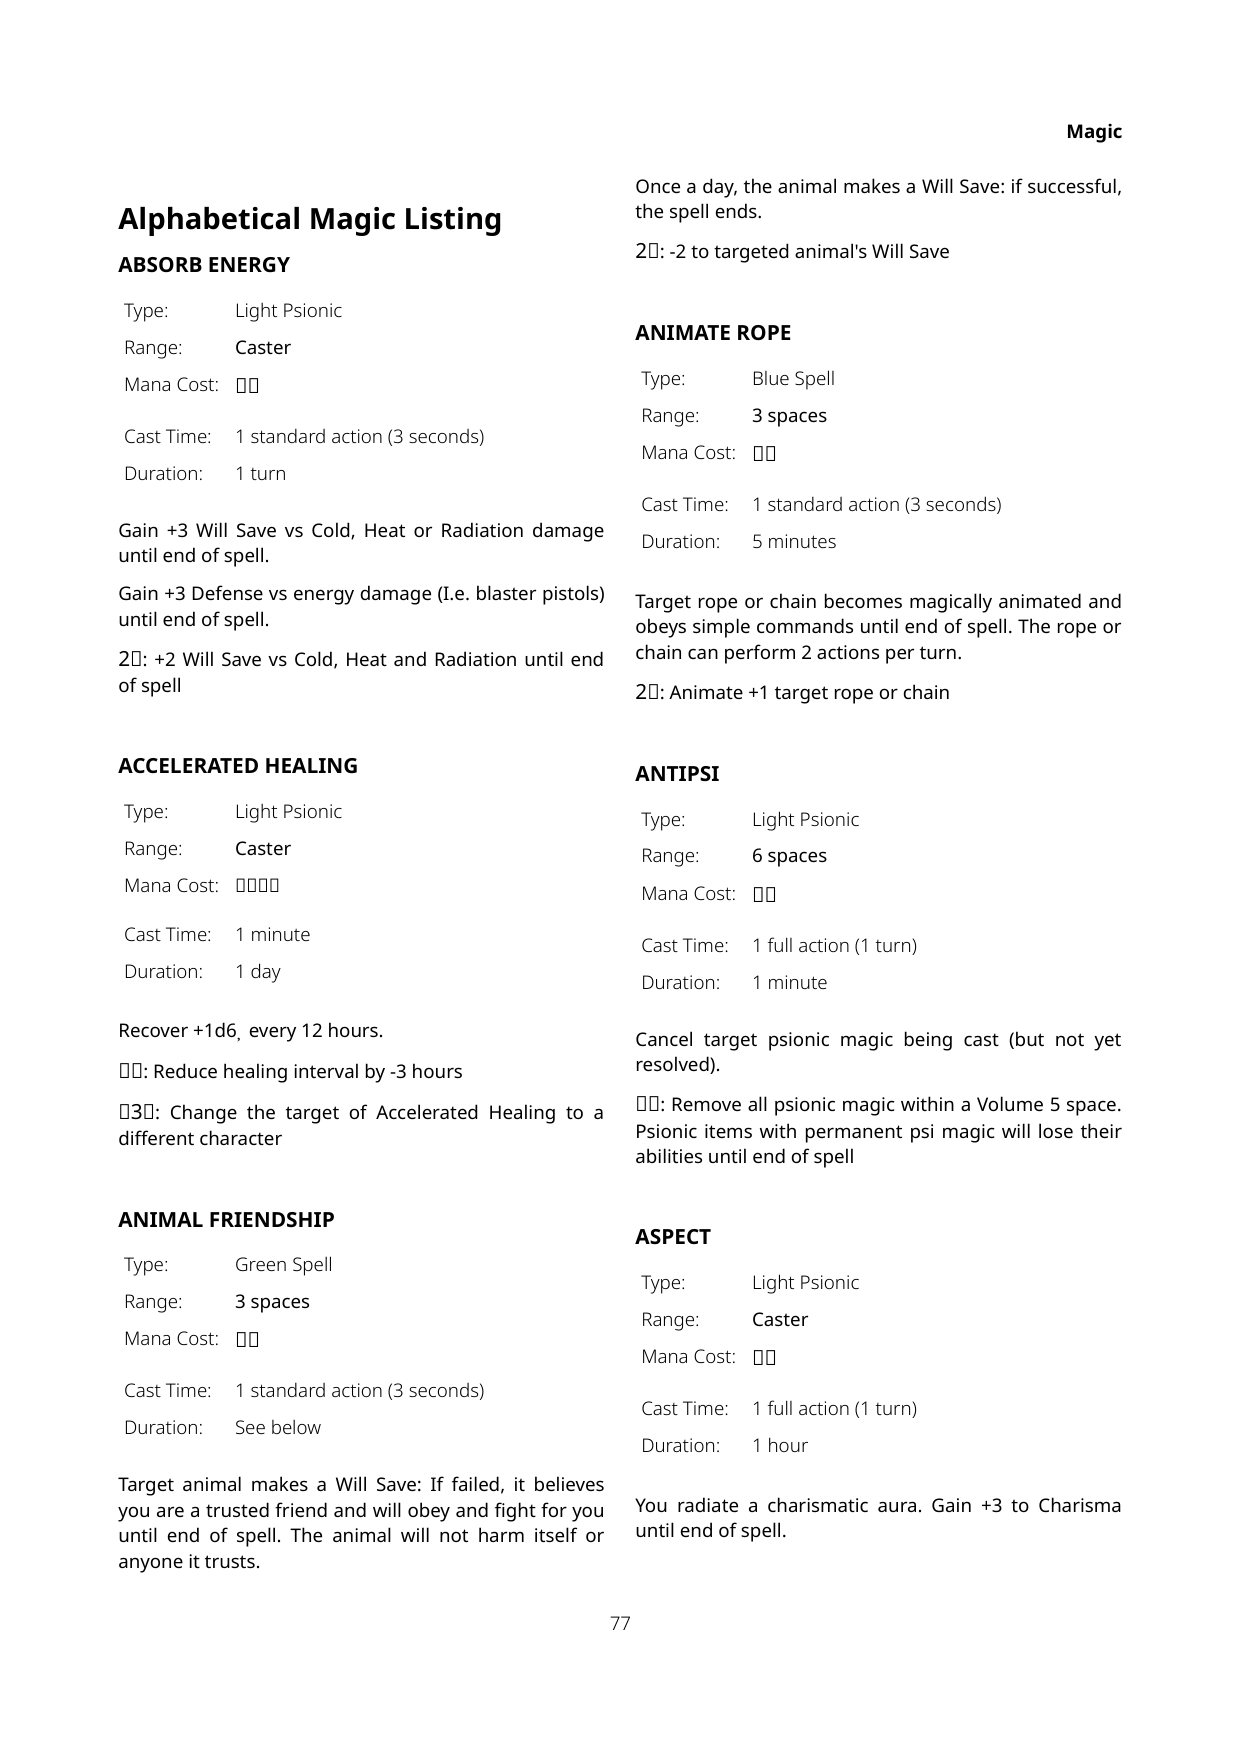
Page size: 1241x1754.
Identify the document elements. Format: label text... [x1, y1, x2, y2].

table_cell 1 hour [746, 1427, 1123, 1464]
text Target rope or chain becomes magically animated and obeys simple commands until end of spell. The rope or chain can perform 2 actions per turn. [635, 560, 1122, 665]
table_header Green Spell [229, 1246, 606, 1283]
table_cell 3 spaces [746, 396, 1123, 433]
text Target animal makes a Will Save: If failed, it believes you are a trusted friend and will obey and fight for you until end of spell. The animal will not harm itself or anyone it trusts. [118, 1446, 605, 1573]
table_cell See below [229, 1409, 606, 1446]
text 2: +2 Will Save vs Cold, Heat and Radiation until end of spell [118, 644, 605, 698]
table_cell Range: [118, 328, 229, 365]
text ANIMAL FRIENDSHIP [118, 1205, 605, 1233]
subtitle Alphabetical Magic Listing [118, 198, 605, 238]
table_header Type: [635, 1263, 746, 1300]
text Gain +3 Will Save vs Cold, Heat or Radiation damage until end of spell. [118, 492, 605, 568]
table_header Type: [118, 793, 229, 829]
table_cell Range: [635, 837, 746, 874]
table_cell Range: [118, 830, 229, 866]
table_cell 1 standard action (3 seconds) [229, 418, 606, 454]
table_cell Mana Cost: [635, 874, 746, 926]
table_cell Duration: [635, 964, 746, 1000]
table_cell Cast Time: [635, 926, 746, 963]
text : Remove all psionic magic within a Volume 5 space. Psionic items with permanent psi magic will lose their abilities until end of spell [635, 1089, 1122, 1169]
table_cell Duration: [635, 523, 746, 560]
table_cell  [746, 434, 1123, 486]
table_cell 1 full action (1 turn) [746, 1390, 1123, 1427]
table_cell Range: [118, 1283, 229, 1319]
table_cell  [229, 866, 606, 916]
table_cell 1 turn [229, 455, 606, 492]
table_cell Duration: [118, 953, 229, 990]
table_cell Cast Time: [118, 916, 229, 953]
table_cell Cast Time: [635, 1390, 746, 1427]
text 3: Change the target of Accelerated Healing to a different character [118, 1097, 605, 1151]
table_header Type: [118, 291, 229, 328]
table_cell  [746, 874, 1123, 926]
table_cell Mana Cost: [635, 1337, 746, 1390]
table_cell Range: [635, 396, 746, 433]
text You radiate a charismatic aura. Gain +3 to Charisma until end of spell. [635, 1464, 1122, 1543]
table_header Light Psionic [229, 291, 606, 328]
table_cell Duration: [635, 1427, 746, 1464]
table_header Type: [635, 360, 746, 396]
text : Reduce healing interval by -3 hours [118, 1056, 605, 1085]
table_cell 3 spaces [229, 1283, 606, 1319]
table_cell Cast Time: [118, 1372, 229, 1409]
table_cell Caster [229, 830, 606, 866]
table_cell Caster [746, 1300, 1123, 1337]
table_header Light Psionic [746, 1263, 1123, 1300]
text ANTIPSI [635, 759, 1122, 788]
table_cell Mana Cost: [118, 1320, 229, 1372]
table_cell  [229, 1320, 606, 1372]
text Recover +1d6 every 12 hours. [118, 990, 605, 1044]
table_cell Range: [635, 1300, 746, 1337]
table_cell Mana Cost: [118, 866, 229, 916]
table_cell 1 standard action (3 seconds) [229, 1372, 606, 1409]
text 2: -2 to targeted animal's Will Save [635, 237, 1122, 265]
table_header Type: [118, 1246, 229, 1283]
text ASPECT [635, 1222, 1122, 1251]
table_cell 1 full action (1 turn) [746, 926, 1123, 963]
table_cell 1 minute [746, 964, 1123, 1000]
table_cell Duration: [118, 455, 229, 492]
table_cell Mana Cost: [635, 434, 746, 486]
table_cell 1 day [229, 953, 606, 990]
table_header Light Psionic [746, 800, 1123, 837]
table_cell 1 standard action (3 seconds) [746, 486, 1123, 523]
text ABSORB ENERGY [118, 250, 605, 279]
table_header Light Psionic [229, 793, 606, 829]
table_cell 6 spaces [746, 837, 1123, 874]
table_cell Mana Cost: [118, 365, 229, 418]
table_cell  [229, 365, 606, 418]
table_cell  [746, 1337, 1123, 1390]
table_header Blue Spell [746, 360, 1123, 396]
text Gain +3 Defense vs energy damage (I.e. blaster pistols) until end of spell. [118, 581, 605, 632]
table_header Type: [635, 800, 746, 837]
text Cancel target psionic magic being cast (but not yet resolved). [635, 1000, 1122, 1077]
text ANIMATE ROPE [635, 318, 1122, 347]
table_cell Cast Time: [118, 418, 229, 454]
table_cell Duration: [118, 1409, 229, 1446]
table_cell 1 minute [229, 916, 606, 953]
table_cell Cast Time: [635, 486, 746, 523]
text 2: Animate +1 target rope or chain [635, 677, 1122, 706]
table_cell Caster [229, 328, 606, 365]
text Once a day, the animal makes a Will Save: if successful, the spell ends. [635, 173, 1122, 224]
table_cell 5 minutes [746, 523, 1123, 560]
text ACCELERATED HEALING [118, 752, 605, 780]
